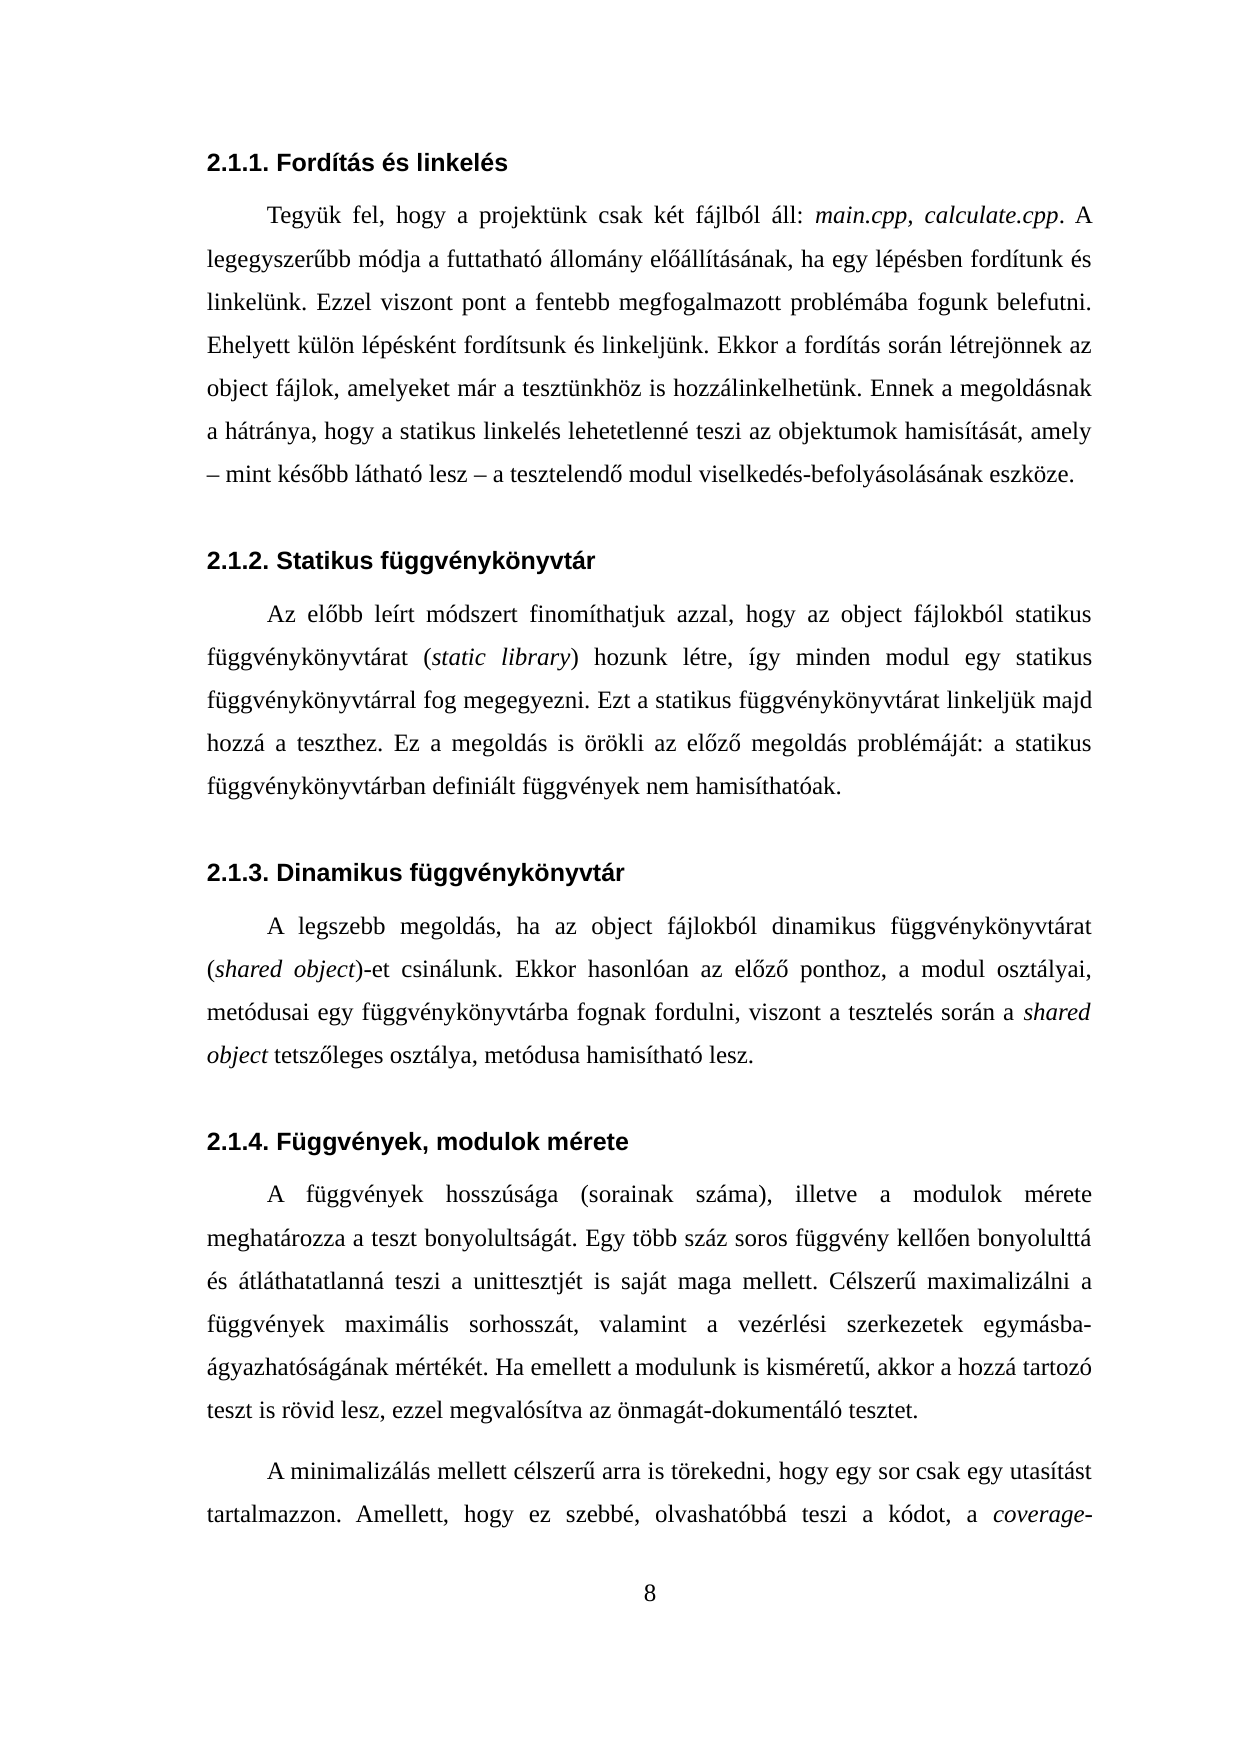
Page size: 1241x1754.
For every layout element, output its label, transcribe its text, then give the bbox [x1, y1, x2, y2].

text A minimalizálás mellett célszerű arra is törekedni, hogy egy sor csak egy utasítást tartalmazzon. Amellett, hogy ez szebbé, olvashatóbbá teszi a kódot, a coverage- [207, 1456, 1093, 1528]
subtitle Fordítás és linkelés [207, 148, 1093, 176]
text A legszebb megoldás, ha az object fájlokból dinamikus függvénykönyvtárat (shared object)-et csinálunk. Ekkor hasonlóan az előző ponthoz, a modul osztályai, metódusai egy függvénykönyvtárba fognak fordulni, viszont a tesztelés során a shared object tetszőleges osztálya, metódusa hamisítható lesz. [207, 911, 1093, 1069]
text Az előbb leírt módszert finomíthatjuk azzal, hogy az object fájlokból statikus függvénykönyvtárat (static library) hozunk létre, így minden modul egy statikus függvénykönyvtárral fog megegyezni. Ezt a statikus függvénykönyvtárat linkeljük majd hozzá a teszthez. Ez a megoldás is örökli az előző megoldás problémáját: a statikus függvénykönyvtárban definiált függvények nem hamisíthatóak. [207, 599, 1093, 800]
text Tegyük fel, hogy a projektünk csak két fájlból áll: main.cpp, calculate.cpp. A legegyszerűbb módja a futtatható állomány előállításának, ha egy lépésben fordítunk és linkelünk. Ezzel viszont pont a fentebb megfogalmazott problémába fogunk belefutni. Ehelyett külön lépésként fordítsunk és linkeljünk. Ekkor a fordítás során létrejönnek az object fájlok, amelyeket már a tesztünkhöz is hozzálinkelhetünk. Ennek a megoldásnak a hátránya, hogy a statikus linkelés lehetetlenné teszi az objektumok hamisítását, amely – mint később látható lesz – a tesztelendő modul viselkedés-befolyásolásának eszköze. [207, 201, 1093, 488]
text A függvények hosszúsága (sorainak száma), illetve a modulok mérete meghatározza a teszt bonyolultságát. Egy több száz soros függvény kellően bonyolulttá és átláthatatlanná teszi a unittesztjét is saját maga mellett. Célszerű maximalizálni a függvények maximális sorhosszát, valamint a vezérlési szerkezetek egymásba-ágyazhatóságának mértékét. Ha emellett a modulunk is kisméretű, akkor a hozzá tartozó teszt is rövid lesz, ezzel megvalósítva az önmagát-dokumentáló tesztet. [207, 1179, 1093, 1424]
subtitle Statikus függvénykönyvtár [207, 546, 1093, 574]
subtitle Függvények, modulok mérete [207, 1127, 1093, 1155]
subtitle Dinamikus függvénykönyvtár [207, 858, 1093, 887]
